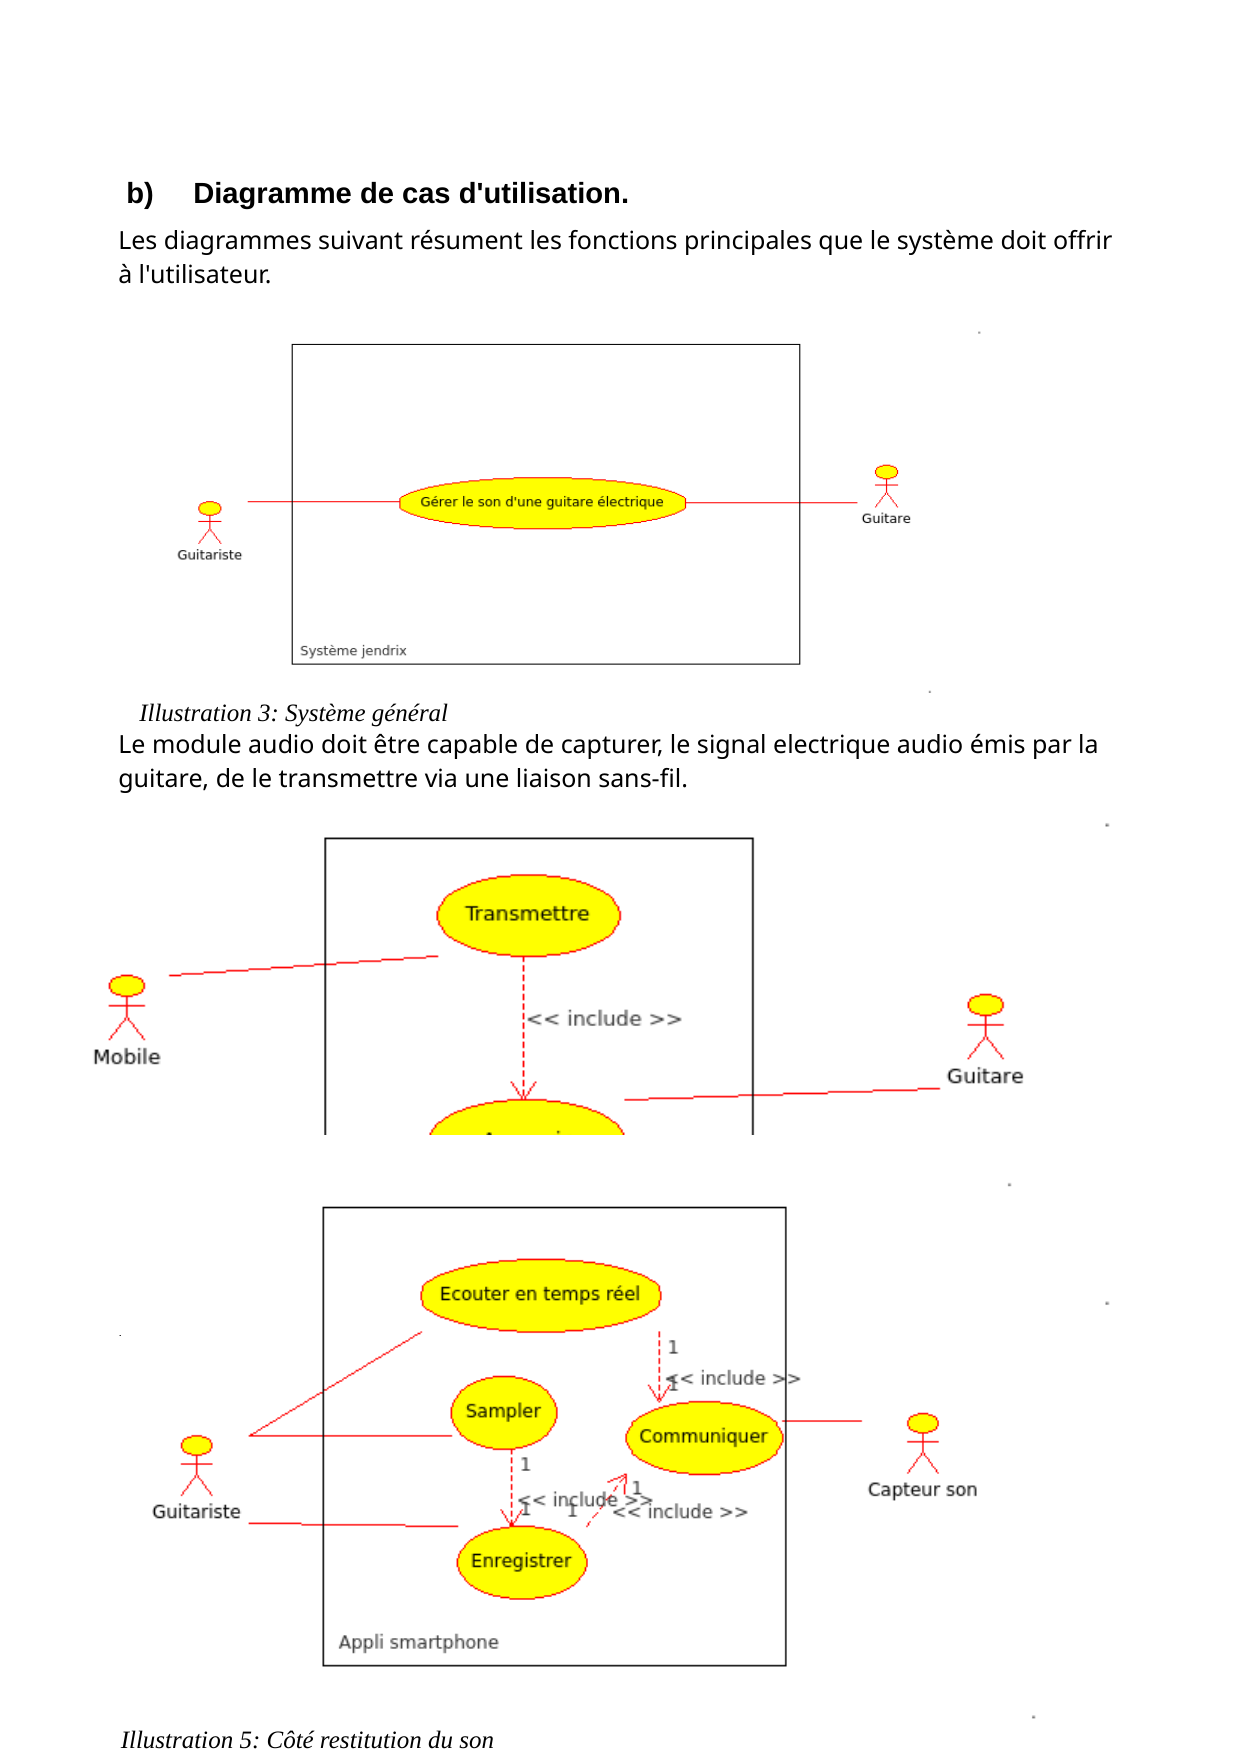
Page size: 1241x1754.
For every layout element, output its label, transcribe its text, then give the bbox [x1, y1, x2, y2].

picture [85, 806, 1118, 1313]
text Le module audio doit être capable de capturer, le signal electrique audio émis par la guitare, de le transmettre via une liaison sans-fil. [118, 303, 1122, 795]
text Illustration 5: Côté restitution du son [121, 1147, 1074, 1754]
text [139, 294, 1033, 307]
picture [172, 320, 986, 698]
subtitle Diagramme de cas d'utilisation. [118, 176, 1122, 210]
text Les diagrammes suivant résument les fonctions principales que le système doit offrir à l'utilisateur. [118, 222, 1122, 291]
picture [146, 1167, 1043, 1726]
text Illustration 3: Système général [139, 307, 1033, 727]
